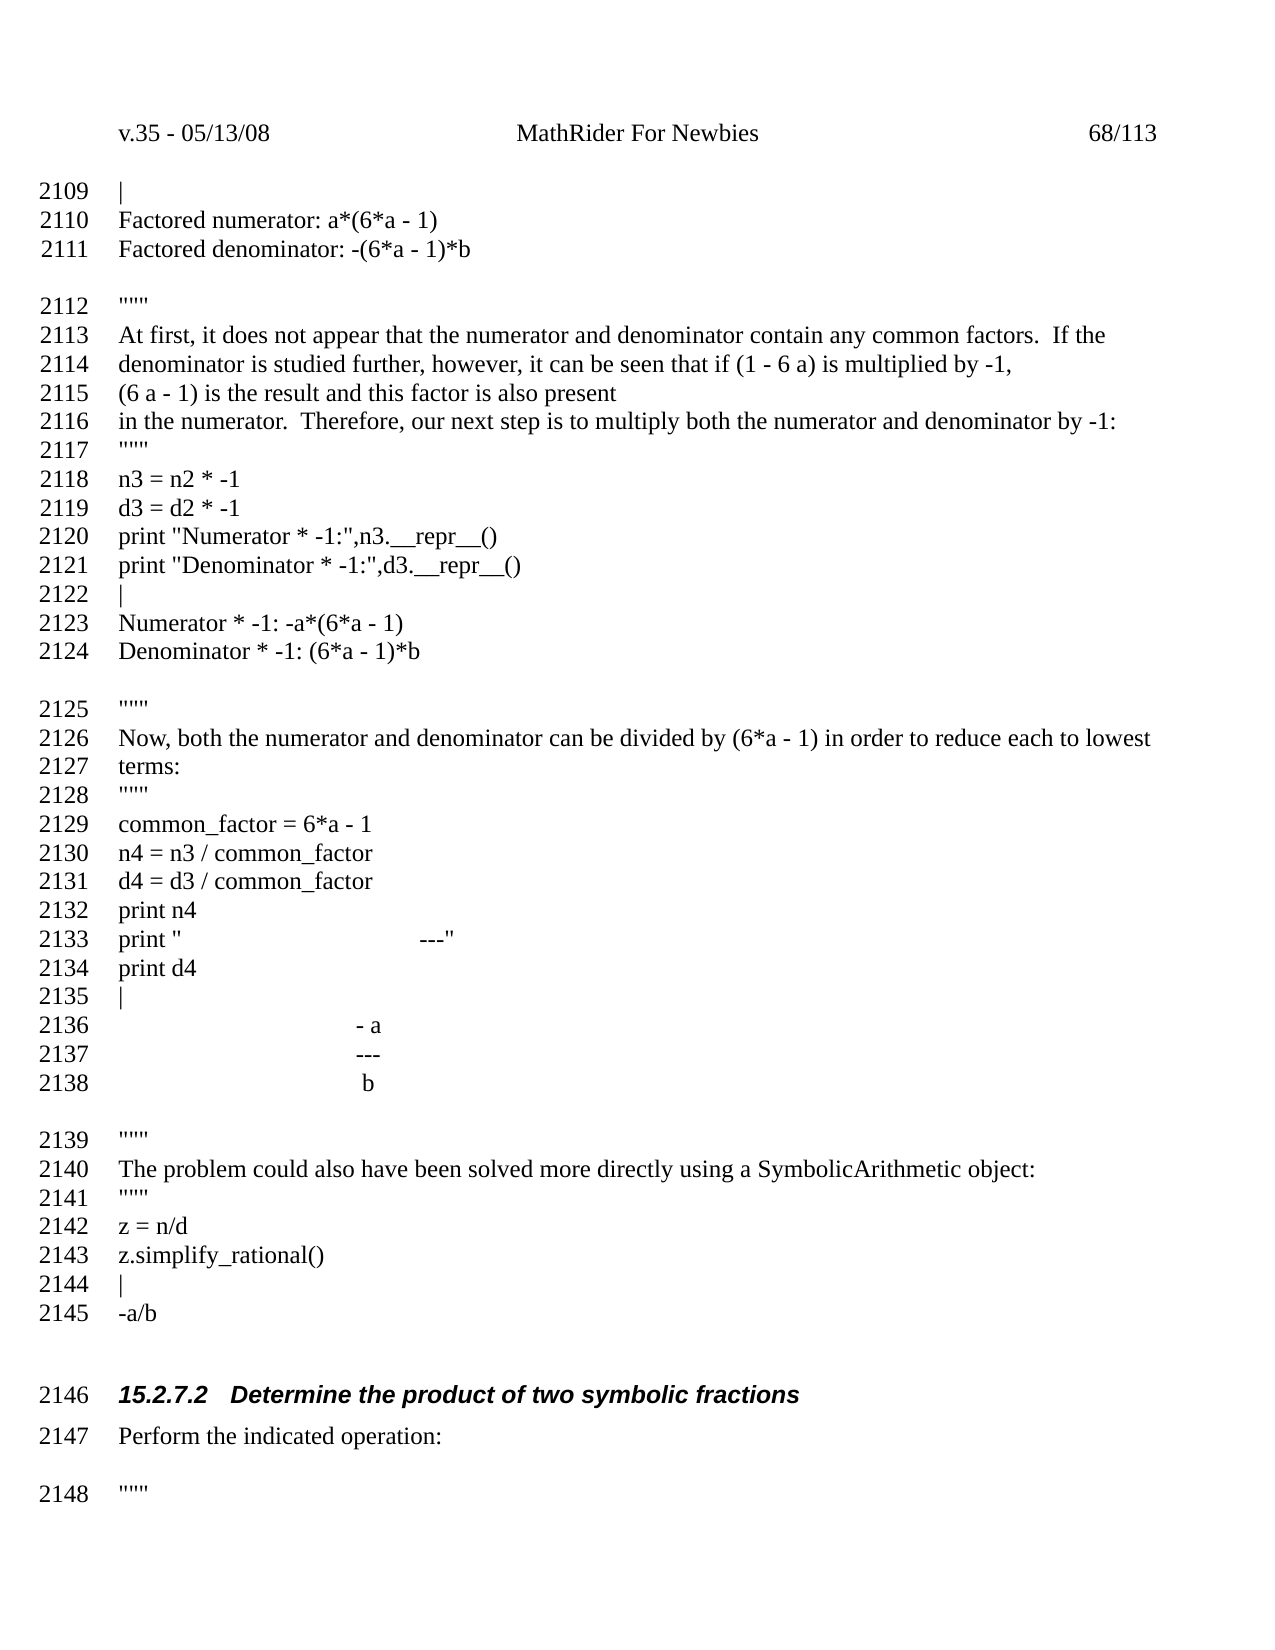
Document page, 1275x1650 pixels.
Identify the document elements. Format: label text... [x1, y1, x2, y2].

text Numerator * -1: -a*(6*a - 1) [118, 608, 1157, 636]
text print n4 [118, 895, 1157, 924]
text """ [118, 291, 1157, 320]
text - a [118, 1010, 1157, 1039]
text """ [118, 694, 1157, 723]
subtitle Determine the product of two symbolic fractions [118, 1380, 1157, 1409]
text print d4 [118, 953, 1157, 981]
text -a/b [118, 1298, 1157, 1326]
text | [118, 981, 1157, 1010]
text print "Numerator * -1:",n3.__repr__() [118, 521, 1157, 550]
text print " ---" [118, 924, 1157, 953]
text """ [118, 1479, 1157, 1507]
text The problem could also have been solved more directly using a SymbolicArithmetic object: [118, 1154, 1157, 1183]
text Perform the indicated operation: [118, 1421, 1157, 1450]
text print "Denominator * -1:",d3.__repr__() [118, 550, 1157, 579]
text | [118, 176, 1157, 205]
text d3 = d2 * -1 [118, 493, 1157, 521]
text | [118, 1269, 1157, 1298]
text b [118, 1068, 1157, 1096]
text z = n/d [118, 1211, 1157, 1240]
text """ [118, 780, 1157, 809]
text n4 = n3 / common_factor [118, 838, 1157, 866]
text | [118, 579, 1157, 608]
text At first, it does not appear that the numerator and denominator contain any common factors. If the denominator is studied further, however, it can be seen that if (1 - 6 a) is multiplied by -1, [118, 320, 1157, 378]
text """ [118, 1183, 1157, 1211]
text d4 = d3 / common_factor [118, 866, 1157, 895]
text n3 = n2 * -1 [118, 464, 1157, 493]
text z.simplify_rational() [118, 1240, 1157, 1269]
text """ [118, 1125, 1157, 1154]
text (6 a - 1) is the result and this factor is also present [118, 378, 1157, 406]
text Denominator * -1: (6*a - 1)*b [118, 636, 1157, 665]
text in the numerator. Therefore, our next step is to multiply both the numerator and denominator by -1: [118, 406, 1157, 435]
text common_factor = 6*a - 1 [118, 809, 1157, 838]
text Factored numerator: a*(6*a - 1) [118, 205, 1157, 234]
text --- [118, 1039, 1157, 1068]
text Factored denominator: -(6*a - 1)*b [118, 234, 1157, 263]
text Now, both the numerator and denominator can be divided by (6*a - 1) in order to reduce each to lowest terms: [118, 723, 1157, 780]
text """ [118, 435, 1157, 464]
